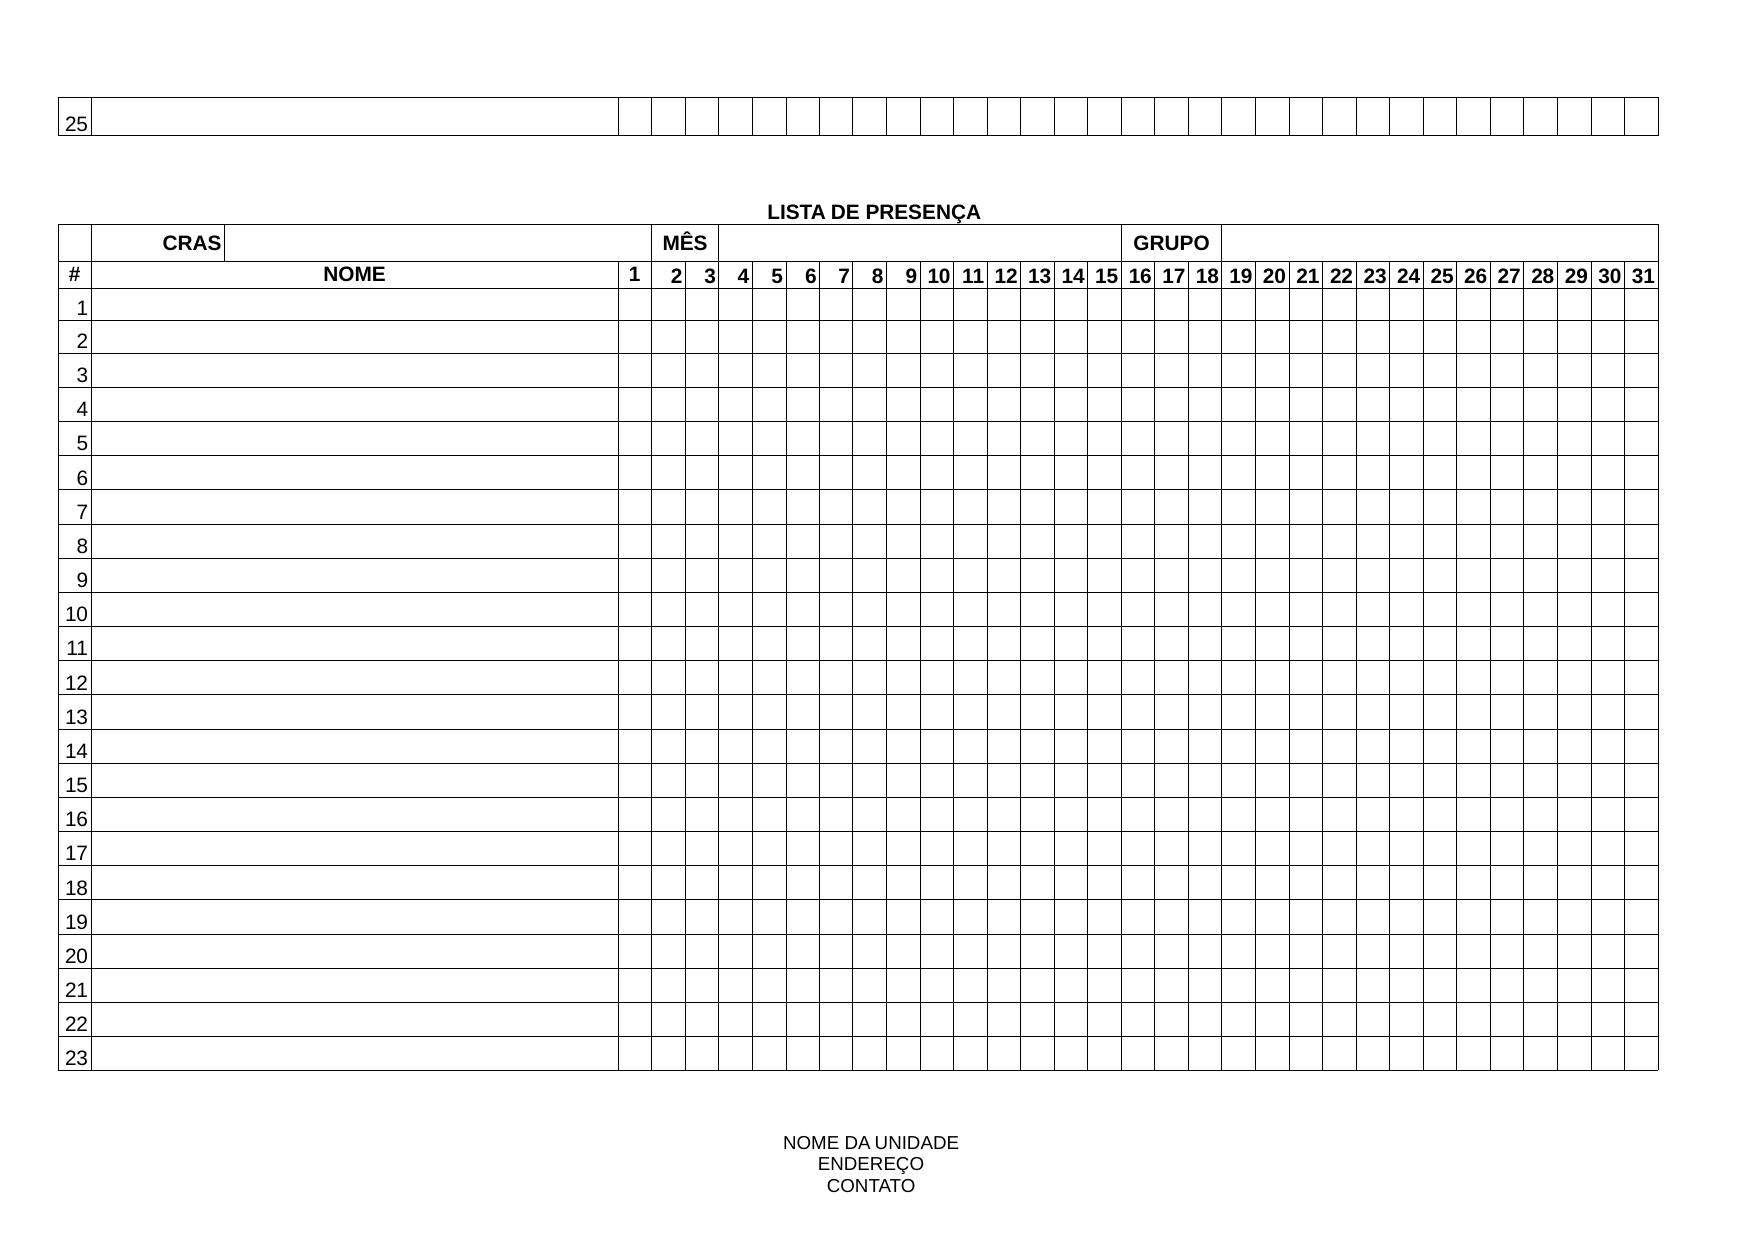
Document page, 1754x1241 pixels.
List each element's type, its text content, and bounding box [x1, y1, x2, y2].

table_cell [1625, 289, 1658, 320]
table_cell [1524, 98, 1557, 135]
table_cell 20 [59, 935, 91, 968]
table_cell [1055, 289, 1087, 320]
table_cell 19 [1222, 262, 1255, 287]
table_cell [1357, 490, 1389, 523]
table_cell [1625, 900, 1658, 933]
table_cell [92, 490, 618, 523]
table_cell [1424, 456, 1456, 489]
table_cell [1256, 900, 1289, 933]
table_cell [1457, 730, 1490, 763]
table_cell [887, 832, 920, 865]
table_cell [1055, 695, 1087, 728]
table_cell [719, 1037, 752, 1070]
table_cell [1290, 388, 1322, 421]
table_cell 2 [59, 321, 91, 353]
table_cell [1055, 490, 1087, 523]
table_cell [1457, 935, 1490, 968]
table_cell [92, 593, 618, 626]
table_cell [1122, 661, 1154, 694]
table_cell [1424, 321, 1456, 353]
table_cell [92, 661, 618, 694]
table_cell [1424, 1003, 1456, 1036]
table_cell [1357, 764, 1389, 797]
table_cell [1323, 832, 1356, 865]
table_cell [1088, 525, 1121, 558]
table_cell [820, 321, 852, 353]
table_cell [1592, 1037, 1624, 1070]
table_cell [1290, 866, 1322, 899]
table_cell [921, 559, 953, 592]
table_cell [1155, 935, 1188, 968]
table_cell [1021, 695, 1054, 728]
table_cell [887, 559, 920, 592]
table_cell [1189, 764, 1221, 797]
table_cell [619, 1037, 651, 1070]
table_cell [1088, 661, 1121, 694]
table_cell [719, 422, 752, 455]
table_cell [686, 456, 718, 489]
table_cell 8 [853, 262, 886, 287]
table_cell [853, 1003, 886, 1036]
table_cell [1189, 289, 1221, 320]
table_cell [652, 289, 685, 320]
table_cell [1524, 525, 1557, 558]
table_cell [1222, 289, 1255, 320]
table_cell [686, 98, 718, 135]
table_cell [853, 866, 886, 899]
table_cell [787, 798, 819, 831]
table_cell [1390, 832, 1423, 865]
table_cell [1491, 832, 1523, 865]
table_cell 12 [988, 262, 1020, 287]
table_cell 1 [59, 289, 91, 320]
table_cell [1021, 900, 1054, 933]
table_cell [1256, 559, 1289, 592]
table_cell [1323, 695, 1356, 728]
table_cell [1222, 525, 1255, 558]
table_cell [921, 969, 953, 1002]
table_cell [1122, 98, 1154, 135]
table_cell [921, 289, 953, 320]
table_cell [719, 456, 752, 489]
table_cell [1323, 354, 1356, 387]
table_cell [753, 695, 786, 728]
table_cell 17 [1155, 262, 1188, 287]
table_cell [1189, 593, 1221, 626]
table_cell 24 [1390, 262, 1423, 287]
table_cell [1323, 490, 1356, 523]
table_cell [954, 354, 987, 387]
table_cell [1323, 1037, 1356, 1070]
table_cell [1256, 935, 1289, 968]
table_cell [1122, 559, 1154, 592]
table_cell [619, 661, 651, 694]
table_cell [652, 866, 685, 899]
table_cell [719, 900, 752, 933]
table_cell [1290, 695, 1322, 728]
table_cell [787, 764, 819, 797]
table_cell [1323, 321, 1356, 353]
table_cell [1357, 98, 1389, 135]
table_cell [1424, 388, 1456, 421]
table_cell [1256, 764, 1289, 797]
table_cell [1625, 559, 1658, 592]
table_cell [1290, 354, 1322, 387]
table_cell [1122, 764, 1154, 797]
table_cell [1558, 832, 1591, 865]
table_cell [921, 798, 953, 831]
table_cell [820, 388, 852, 421]
table_cell [1357, 593, 1389, 626]
table_cell [686, 388, 718, 421]
table_cell [652, 900, 685, 933]
table_cell [1357, 354, 1389, 387]
table_cell [988, 832, 1020, 865]
table_cell [1155, 98, 1188, 135]
table_cell [1592, 98, 1624, 135]
table_cell [719, 764, 752, 797]
table_cell [1088, 456, 1121, 489]
table_cell [1055, 730, 1087, 763]
table_cell [1122, 593, 1154, 626]
table_cell [1558, 798, 1591, 831]
table_cell [787, 832, 819, 865]
table_cell [853, 456, 886, 489]
table_cell [1592, 422, 1624, 455]
table_cell [1457, 1003, 1490, 1036]
table_cell [1122, 289, 1154, 320]
table_cell [887, 1003, 920, 1036]
table_cell [1222, 593, 1255, 626]
table_cell [92, 695, 618, 728]
table_cell [1357, 525, 1389, 558]
table_cell [988, 490, 1020, 523]
table_cell [1592, 832, 1624, 865]
table_cell [954, 969, 987, 1002]
table_cell [1457, 490, 1490, 523]
table_cell 9 [59, 559, 91, 592]
table_cell [1424, 354, 1456, 387]
table_cell [1491, 559, 1523, 592]
table_cell [921, 661, 953, 694]
table_cell [921, 1003, 953, 1036]
table_cell [619, 1003, 651, 1036]
table_cell [1491, 289, 1523, 320]
table_cell [1189, 695, 1221, 728]
table_cell [652, 525, 685, 558]
table_cell [1055, 456, 1087, 489]
table_cell [1357, 627, 1389, 660]
table_cell [1122, 456, 1154, 489]
table_cell [1290, 321, 1322, 353]
table_cell [1625, 321, 1658, 353]
table_cell [686, 866, 718, 899]
table_cell [988, 1037, 1020, 1070]
table_cell [753, 525, 786, 558]
table_cell [887, 490, 920, 523]
table_cell [619, 764, 651, 797]
table_cell [1625, 866, 1658, 899]
table_cell [1457, 289, 1490, 320]
table_cell [1558, 354, 1591, 387]
table_cell [988, 98, 1020, 135]
table_cell [1189, 456, 1221, 489]
table_cell [753, 764, 786, 797]
table_cell [92, 1037, 618, 1070]
table_cell [1390, 354, 1423, 387]
table_cell [954, 695, 987, 728]
table_cell [820, 866, 852, 899]
table_cell [1390, 798, 1423, 831]
table_cell [1222, 321, 1255, 353]
table_cell [1222, 764, 1255, 797]
table_cell [1290, 98, 1322, 135]
table_cell [787, 935, 819, 968]
table_cell [652, 1003, 685, 1036]
table_cell [92, 627, 618, 660]
table_cell [1424, 490, 1456, 523]
table_cell CRAS [92, 225, 224, 261]
table_cell [887, 321, 920, 353]
table_cell [1357, 900, 1389, 933]
table_cell [1290, 764, 1322, 797]
table_cell [1088, 354, 1121, 387]
table_cell [887, 388, 920, 421]
table_cell [1122, 969, 1154, 1002]
table_cell [1021, 456, 1054, 489]
table_cell [1357, 321, 1389, 353]
table_cell [1088, 559, 1121, 592]
table_cell [1323, 661, 1356, 694]
table_cell [1088, 832, 1121, 865]
table_cell [988, 593, 1020, 626]
table_cell [652, 798, 685, 831]
table_cell [1021, 559, 1054, 592]
table_cell [1189, 935, 1221, 968]
table_cell [1189, 798, 1221, 831]
table_cell 3 [59, 354, 91, 387]
table_cell [1323, 422, 1356, 455]
table_cell 15 [59, 764, 91, 797]
table_cell [686, 695, 718, 728]
table_cell [1222, 695, 1255, 728]
table_cell 31 [1625, 262, 1658, 287]
table_cell [1323, 559, 1356, 592]
table_cell [1122, 422, 1154, 455]
table_cell [787, 900, 819, 933]
table_cell [954, 1037, 987, 1070]
table_cell [1055, 866, 1087, 899]
table_cell [1323, 456, 1356, 489]
table_cell [887, 661, 920, 694]
table_cell [820, 764, 852, 797]
table_cell [686, 559, 718, 592]
table_cell [1424, 1037, 1456, 1070]
table_cell [853, 559, 886, 592]
table_cell [1524, 456, 1557, 489]
table_cell [887, 695, 920, 728]
table_cell [92, 289, 618, 320]
table_cell [1592, 321, 1624, 353]
table_cell 6 [787, 262, 819, 287]
table_cell [1524, 559, 1557, 592]
table_cell [954, 1003, 987, 1036]
table_cell [652, 695, 685, 728]
table_cell 22 [59, 1003, 91, 1036]
table_cell [753, 866, 786, 899]
table_cell [1256, 661, 1289, 694]
table_cell [1021, 593, 1054, 626]
table_cell [820, 627, 852, 660]
table_cell [1222, 730, 1255, 763]
table_cell [619, 321, 651, 353]
table_cell [1457, 764, 1490, 797]
table_cell [1256, 1037, 1289, 1070]
table_cell [753, 456, 786, 489]
table_cell [1055, 764, 1087, 797]
table_cell [1155, 866, 1188, 899]
table_cell [887, 456, 920, 489]
table_cell [1088, 593, 1121, 626]
table_cell [1457, 321, 1490, 353]
table_cell [92, 388, 618, 421]
table_cell [787, 969, 819, 1002]
table_cell [1625, 354, 1658, 387]
table_cell [887, 627, 920, 660]
table_cell [1424, 900, 1456, 933]
table_cell [1222, 935, 1255, 968]
table_cell [1290, 661, 1322, 694]
table_cell [1122, 1003, 1154, 1036]
table_cell [753, 969, 786, 1002]
table_cell [753, 935, 786, 968]
table_cell [1524, 764, 1557, 797]
table_cell [1625, 798, 1658, 831]
table_cell [719, 1003, 752, 1036]
table_cell [753, 490, 786, 523]
table_cell [1055, 422, 1087, 455]
table_cell [1222, 969, 1255, 1002]
table_cell [921, 764, 953, 797]
table_cell [853, 935, 886, 968]
table_cell [921, 730, 953, 763]
table_cell [652, 730, 685, 763]
table_cell [921, 866, 953, 899]
table_cell [1189, 1037, 1221, 1070]
table_cell [1088, 627, 1121, 660]
table_cell [921, 935, 953, 968]
table_cell [719, 695, 752, 728]
table_cell [1424, 730, 1456, 763]
table_cell [1122, 695, 1154, 728]
table_cell [1390, 388, 1423, 421]
table_cell [1088, 900, 1121, 933]
table_cell [1424, 798, 1456, 831]
table_cell 23 [59, 1037, 91, 1070]
table_cell 21 [59, 969, 91, 1002]
table_cell [1155, 661, 1188, 694]
table_cell [1256, 98, 1289, 135]
table_cell [686, 422, 718, 455]
table_cell [1155, 730, 1188, 763]
table_cell [92, 935, 618, 968]
table_cell [1155, 593, 1188, 626]
table_cell [1055, 661, 1087, 694]
table_cell [1323, 98, 1356, 135]
table_cell [1491, 695, 1523, 728]
table_cell [1357, 730, 1389, 763]
table_cell [619, 525, 651, 558]
table_cell [1290, 969, 1322, 1002]
table_cell [1457, 354, 1490, 387]
table_cell [1189, 388, 1221, 421]
table_cell [1390, 935, 1423, 968]
table_cell [1558, 559, 1591, 592]
table_cell [921, 525, 953, 558]
table_cell [1424, 559, 1456, 592]
table_cell [1290, 422, 1322, 455]
table_cell [988, 764, 1020, 797]
table_cell [887, 730, 920, 763]
table_cell [820, 661, 852, 694]
table_cell [753, 354, 786, 387]
table_cell [719, 866, 752, 899]
table_cell [652, 354, 685, 387]
table_cell [1625, 1037, 1658, 1070]
table_cell [753, 388, 786, 421]
table_cell [1524, 832, 1557, 865]
table_cell 18 [1189, 262, 1221, 287]
table_cell [1323, 764, 1356, 797]
table_cell [820, 525, 852, 558]
table_cell [1055, 900, 1087, 933]
table_cell [1424, 627, 1456, 660]
table_cell [1088, 490, 1121, 523]
table_cell [686, 1037, 718, 1070]
table_cell [619, 798, 651, 831]
table_cell [1256, 490, 1289, 523]
table_cell [1357, 661, 1389, 694]
table_cell [619, 832, 651, 865]
table_cell [1055, 1003, 1087, 1036]
table_cell [921, 422, 953, 455]
table_cell 4 [59, 388, 91, 421]
table_cell [1558, 593, 1591, 626]
table_cell [719, 832, 752, 865]
table_cell [1021, 832, 1054, 865]
table_cell [1256, 730, 1289, 763]
table_cell [92, 969, 618, 1002]
table_cell [1491, 764, 1523, 797]
table_cell [1524, 388, 1557, 421]
table_cell [1122, 798, 1154, 831]
table_cell [1592, 456, 1624, 489]
table_cell [853, 354, 886, 387]
table_cell [1457, 969, 1490, 1002]
table_cell [92, 456, 618, 489]
table_cell [1323, 730, 1356, 763]
table_cell [619, 559, 651, 592]
table_cell [1625, 456, 1658, 489]
table_cell [1155, 525, 1188, 558]
table_cell [988, 900, 1020, 933]
table_cell [787, 627, 819, 660]
table_cell [1290, 798, 1322, 831]
table_cell [753, 661, 786, 694]
table_cell [1122, 490, 1154, 523]
table_cell [686, 935, 718, 968]
table_cell [59, 225, 91, 261]
table_cell [1189, 98, 1221, 135]
table_cell [1222, 1037, 1255, 1070]
table_cell [988, 866, 1020, 899]
table_cell [1457, 456, 1490, 489]
table_cell [1625, 593, 1658, 626]
table_cell [1524, 593, 1557, 626]
table_cell [1491, 935, 1523, 968]
table_cell [853, 730, 886, 763]
table_cell [1524, 730, 1557, 763]
table_cell [1021, 935, 1054, 968]
table_cell 23 [1357, 262, 1389, 287]
table_cell [853, 422, 886, 455]
table_cell [686, 525, 718, 558]
table_cell [1357, 1003, 1389, 1036]
table_cell [1222, 354, 1255, 387]
table_cell [1558, 866, 1591, 899]
table_cell [1524, 866, 1557, 899]
table_cell [988, 354, 1020, 387]
table_cell [619, 422, 651, 455]
table_cell [1390, 98, 1423, 135]
table_cell [1088, 798, 1121, 831]
table_cell [820, 559, 852, 592]
table_cell [1390, 969, 1423, 1002]
table_cell [988, 935, 1020, 968]
table_cell [719, 935, 752, 968]
table_cell 26 [1457, 262, 1490, 287]
table_cell [1357, 798, 1389, 831]
table_cell [1357, 422, 1389, 455]
table_cell 28 [1524, 262, 1557, 287]
table_cell [1558, 969, 1591, 1002]
table_cell [1189, 321, 1221, 353]
table_cell [1491, 1003, 1523, 1036]
table_cell [686, 354, 718, 387]
table_cell [1155, 422, 1188, 455]
table_cell [619, 866, 651, 899]
table_cell [988, 422, 1020, 455]
table_cell 22 [1323, 262, 1356, 287]
table_cell [1088, 388, 1121, 421]
table_cell [719, 321, 752, 353]
table_cell [1625, 490, 1658, 523]
table_cell [820, 98, 852, 135]
table_cell [686, 593, 718, 626]
table_cell [1457, 593, 1490, 626]
table_cell [1524, 1037, 1557, 1070]
table_cell [719, 490, 752, 523]
table_cell [719, 525, 752, 558]
table_cell [1524, 289, 1557, 320]
table_cell [1457, 866, 1490, 899]
table_cell [92, 900, 618, 933]
table_cell [1155, 354, 1188, 387]
table_cell [1390, 730, 1423, 763]
table_cell [787, 490, 819, 523]
table_cell [652, 661, 685, 694]
table_cell [92, 1003, 618, 1036]
table_cell [988, 695, 1020, 728]
table_cell [853, 695, 886, 728]
table_cell [1491, 798, 1523, 831]
table_cell [1055, 832, 1087, 865]
table_cell [1491, 661, 1523, 694]
table_cell [1290, 559, 1322, 592]
table_cell [787, 695, 819, 728]
table_cell [1088, 969, 1121, 1002]
table_cell [225, 225, 651, 261]
table_cell [1491, 730, 1523, 763]
table_cell [988, 289, 1020, 320]
table_cell [753, 832, 786, 865]
table_cell [954, 935, 987, 968]
table_cell 5 [753, 262, 786, 287]
table_cell [921, 98, 953, 135]
table_cell [921, 456, 953, 489]
table_cell [753, 627, 786, 660]
table_cell [921, 354, 953, 387]
table_cell [1524, 935, 1557, 968]
table_cell [1155, 490, 1188, 523]
table_cell [787, 866, 819, 899]
table_cell [1155, 798, 1188, 831]
table_cell [1592, 866, 1624, 899]
table_cell [1457, 98, 1490, 135]
table_cell [1021, 525, 1054, 558]
table_cell 13 [59, 695, 91, 728]
table_cell [887, 935, 920, 968]
table_cell [1625, 969, 1658, 1002]
table_cell [1256, 354, 1289, 387]
table_cell [853, 764, 886, 797]
table_cell [1256, 289, 1289, 320]
table_cell [686, 730, 718, 763]
table_cell [1122, 388, 1154, 421]
table_cell [1122, 730, 1154, 763]
table_cell 16 [59, 798, 91, 831]
table_cell [686, 832, 718, 865]
table_cell [1088, 321, 1121, 353]
table_cell [1357, 866, 1389, 899]
table_cell [92, 730, 618, 763]
table_cell [1088, 695, 1121, 728]
table_cell [619, 969, 651, 1002]
table_cell [1558, 900, 1591, 933]
table_cell [1055, 559, 1087, 592]
table_cell [619, 490, 651, 523]
table_cell [1357, 1037, 1389, 1070]
table_cell [921, 832, 953, 865]
table_cell [753, 559, 786, 592]
table_cell [1256, 866, 1289, 899]
table_cell [1424, 289, 1456, 320]
table_cell [1491, 1037, 1523, 1070]
table_cell [652, 388, 685, 421]
table_cell [853, 832, 886, 865]
table_cell [853, 388, 886, 421]
table_cell [1323, 1003, 1356, 1036]
table_cell [92, 559, 618, 592]
table_cell [1256, 798, 1289, 831]
table_cell [1189, 422, 1221, 455]
table_cell [1390, 490, 1423, 523]
table_cell [652, 422, 685, 455]
table_cell 16 [1122, 262, 1154, 287]
table_cell [686, 969, 718, 1002]
table_cell 6 [59, 456, 91, 489]
table_cell 11 [59, 627, 91, 660]
table_cell [1189, 525, 1221, 558]
table_cell [1189, 730, 1221, 763]
table_cell [1592, 730, 1624, 763]
table_cell [1357, 935, 1389, 968]
table_cell [1155, 695, 1188, 728]
table_cell [787, 422, 819, 455]
table_cell [921, 900, 953, 933]
table_cell [988, 559, 1020, 592]
table_cell [787, 1003, 819, 1036]
table_cell [988, 525, 1020, 558]
table_cell # [59, 262, 91, 287]
table_cell 25 [1424, 262, 1456, 287]
table_cell [1290, 627, 1322, 660]
table_cell 10 [921, 262, 953, 287]
table_cell [1491, 627, 1523, 660]
table_cell [820, 422, 852, 455]
table_cell [887, 1037, 920, 1070]
table_cell [1055, 525, 1087, 558]
table_cell [853, 1037, 886, 1070]
table_cell [619, 98, 651, 135]
table_cell [1592, 289, 1624, 320]
table_cell [1424, 695, 1456, 728]
table_cell [1625, 695, 1658, 728]
table_cell 29 [1558, 262, 1591, 287]
table_cell [1592, 593, 1624, 626]
table_cell [1592, 490, 1624, 523]
table_cell [1256, 627, 1289, 660]
table_cell [719, 289, 752, 320]
table_cell [1390, 695, 1423, 728]
table_cell [686, 798, 718, 831]
table_cell [686, 490, 718, 523]
table_cell [820, 456, 852, 489]
table_cell 14 [1055, 262, 1087, 287]
table_cell [619, 593, 651, 626]
table_cell [753, 593, 786, 626]
table_cell [820, 593, 852, 626]
table_cell [887, 354, 920, 387]
table_cell [853, 798, 886, 831]
table_cell [1558, 388, 1591, 421]
table_cell [1122, 627, 1154, 660]
table_cell [1222, 900, 1255, 933]
table_cell [1625, 764, 1658, 797]
table_cell [1290, 935, 1322, 968]
table_cell [853, 289, 886, 320]
table_cell [1290, 593, 1322, 626]
table_cell [988, 798, 1020, 831]
table_cell [1491, 593, 1523, 626]
table_cell [1021, 866, 1054, 899]
table_cell [1390, 289, 1423, 320]
table_cell 14 [59, 730, 91, 763]
table_cell [1625, 627, 1658, 660]
table_cell [988, 388, 1020, 421]
table_cell [1491, 866, 1523, 899]
table_header LISTA DE PRESENÇA [91, 193, 1658, 224]
table_cell GRUPO [1122, 225, 1221, 261]
table_cell [1491, 969, 1523, 1002]
table_cell [1155, 1037, 1188, 1070]
table_cell [1021, 490, 1054, 523]
table_cell [1357, 388, 1389, 421]
table_cell [954, 490, 987, 523]
table_cell [1256, 593, 1289, 626]
table_cell [1390, 559, 1423, 592]
table_cell [619, 354, 651, 387]
table_cell [1625, 388, 1658, 421]
table_cell [1323, 525, 1356, 558]
table_cell [652, 764, 685, 797]
table_cell [1592, 798, 1624, 831]
table_cell [1357, 832, 1389, 865]
table_cell [1390, 627, 1423, 660]
table_cell [954, 422, 987, 455]
table_cell [619, 935, 651, 968]
table_cell [686, 289, 718, 320]
table_cell [1189, 490, 1221, 523]
table_cell [1256, 832, 1289, 865]
table_cell [1021, 661, 1054, 694]
table_cell [719, 627, 752, 660]
table_cell [1222, 661, 1255, 694]
table_cell [1021, 969, 1054, 1002]
table_cell [1491, 525, 1523, 558]
table_cell [1592, 559, 1624, 592]
table_cell [820, 730, 852, 763]
table_cell [619, 900, 651, 933]
table_cell [1390, 900, 1423, 933]
table_cell [820, 289, 852, 320]
table_cell [1155, 969, 1188, 1002]
table_cell [921, 1037, 953, 1070]
table_cell [787, 388, 819, 421]
table_cell [1055, 1037, 1087, 1070]
table_cell [887, 593, 920, 626]
table_cell 8 [59, 525, 91, 558]
table_cell [887, 866, 920, 899]
table_cell [1256, 388, 1289, 421]
table_cell [1323, 935, 1356, 968]
table_cell [1088, 935, 1121, 968]
table_cell [921, 490, 953, 523]
table_cell [1122, 321, 1154, 353]
table_cell [1055, 969, 1087, 1002]
table_cell [1524, 1003, 1557, 1036]
table_cell [1424, 969, 1456, 1002]
table_cell [1424, 661, 1456, 694]
table_cell [1457, 1037, 1490, 1070]
table_cell [1323, 900, 1356, 933]
table_cell [1256, 456, 1289, 489]
table_cell [1558, 627, 1591, 660]
table_cell [1155, 764, 1188, 797]
table_cell [1457, 559, 1490, 592]
table_cell [619, 456, 651, 489]
table_cell [1457, 695, 1490, 728]
table_cell [1323, 289, 1356, 320]
table_cell [1424, 866, 1456, 899]
table_cell [753, 289, 786, 320]
table_cell [887, 422, 920, 455]
table_cell [1021, 98, 1054, 135]
table_cell [1021, 798, 1054, 831]
table_cell [1055, 798, 1087, 831]
table_cell [787, 98, 819, 135]
table_cell [1088, 98, 1121, 135]
table_cell [92, 798, 618, 831]
table_cell [1222, 1003, 1255, 1036]
table_cell 13 [1021, 262, 1054, 287]
table_cell [1155, 289, 1188, 320]
table_cell [1558, 935, 1591, 968]
table_cell [686, 900, 718, 933]
table_cell [853, 969, 886, 1002]
table_cell [787, 730, 819, 763]
table_cell [820, 935, 852, 968]
table_cell [652, 559, 685, 592]
table_cell [1592, 525, 1624, 558]
table_cell [954, 866, 987, 899]
table_cell [1592, 661, 1624, 694]
table_cell [954, 661, 987, 694]
table_cell [1390, 593, 1423, 626]
table_cell [1222, 559, 1255, 592]
table_cell [619, 388, 651, 421]
table_cell [887, 289, 920, 320]
table_cell [820, 490, 852, 523]
table_cell [853, 900, 886, 933]
table_cell [887, 525, 920, 558]
table_cell [1457, 798, 1490, 831]
table_cell [1558, 490, 1591, 523]
table_cell [1357, 289, 1389, 320]
table_cell [1558, 289, 1591, 320]
table_cell [1222, 388, 1255, 421]
table_cell [1256, 525, 1289, 558]
table_cell [1222, 798, 1255, 831]
table_cell [1088, 730, 1121, 763]
table_cell 30 [1592, 262, 1624, 287]
table_cell [1491, 354, 1523, 387]
table_cell [1189, 866, 1221, 899]
table_cell [753, 422, 786, 455]
table_cell [1524, 798, 1557, 831]
table_cell [988, 661, 1020, 694]
table_cell 12 [59, 661, 91, 694]
table_cell [1256, 1003, 1289, 1036]
table_cell [1189, 900, 1221, 933]
table_cell [1457, 661, 1490, 694]
table_cell [853, 525, 886, 558]
table_cell [652, 1037, 685, 1070]
table_cell [753, 98, 786, 135]
table_cell [1457, 422, 1490, 455]
table_cell [1625, 832, 1658, 865]
table_cell [1357, 695, 1389, 728]
table_cell [820, 354, 852, 387]
table_cell 27 [1491, 262, 1523, 287]
table_cell [1222, 456, 1255, 489]
table_cell [1222, 627, 1255, 660]
table_cell [1625, 422, 1658, 455]
table_cell [1592, 627, 1624, 660]
table_cell [652, 321, 685, 353]
table_cell [1424, 935, 1456, 968]
table_cell [1524, 900, 1557, 933]
table_cell [1491, 388, 1523, 421]
table_cell [853, 321, 886, 353]
table_cell [652, 969, 685, 1002]
table_cell [1424, 832, 1456, 865]
table_cell [1424, 422, 1456, 455]
table_cell [1189, 832, 1221, 865]
table_cell [719, 225, 1121, 261]
table_cell [619, 627, 651, 660]
table_cell [1592, 388, 1624, 421]
table_cell [1055, 593, 1087, 626]
table_cell [1558, 525, 1591, 558]
table_cell [921, 593, 953, 626]
table_cell [719, 559, 752, 592]
table_cell [686, 1003, 718, 1036]
table_cell [1524, 422, 1557, 455]
table_cell [1558, 764, 1591, 797]
table_cell [921, 695, 953, 728]
table_cell [1222, 98, 1255, 135]
table_cell [719, 593, 752, 626]
table_cell [1122, 354, 1154, 387]
table_cell [1189, 354, 1221, 387]
table_cell [1055, 98, 1087, 135]
table_cell [1122, 1037, 1154, 1070]
table_cell [954, 832, 987, 865]
table_cell [787, 289, 819, 320]
table_cell [1390, 1003, 1423, 1036]
table_cell [1122, 900, 1154, 933]
table_cell 3 [686, 262, 718, 287]
table_cell [1524, 321, 1557, 353]
table_cell [1323, 969, 1356, 1002]
table_cell [1290, 456, 1322, 489]
table_cell [92, 354, 618, 387]
table_cell [1491, 321, 1523, 353]
table_cell [1558, 321, 1591, 353]
table_cell [1088, 1037, 1121, 1070]
table_cell [1088, 422, 1121, 455]
table_cell [1357, 559, 1389, 592]
table_cell [1390, 661, 1423, 694]
table_cell [1256, 321, 1289, 353]
table_cell [1055, 354, 1087, 387]
table_cell [853, 661, 886, 694]
table_cell [1290, 1037, 1322, 1070]
table_cell [92, 764, 618, 797]
table_cell [887, 798, 920, 831]
table_cell [1524, 969, 1557, 1002]
table_cell [719, 98, 752, 135]
table_cell [652, 593, 685, 626]
table_cell [1122, 935, 1154, 968]
table_cell [1189, 969, 1221, 1002]
table_cell [1088, 764, 1121, 797]
table_cell [719, 354, 752, 387]
table_cell 25 [59, 98, 91, 135]
table_cell [1055, 935, 1087, 968]
table_cell [652, 832, 685, 865]
table_cell [1424, 98, 1456, 135]
table_cell [1323, 627, 1356, 660]
table_cell 19 [59, 900, 91, 933]
table_cell [820, 832, 852, 865]
table_cell [1323, 866, 1356, 899]
table_cell [820, 969, 852, 1002]
table_cell [1155, 900, 1188, 933]
table_cell [619, 289, 651, 320]
table_cell [1390, 866, 1423, 899]
table_cell [1088, 1003, 1121, 1036]
table_cell 7 [59, 490, 91, 523]
table_cell [853, 593, 886, 626]
table_cell NOME [92, 262, 618, 287]
table_cell [92, 866, 618, 899]
table_cell [988, 1003, 1020, 1036]
table_cell [1491, 98, 1523, 135]
table_cell [686, 661, 718, 694]
table_cell [853, 490, 886, 523]
table_cell [1122, 525, 1154, 558]
table_cell [1290, 730, 1322, 763]
table_cell [787, 593, 819, 626]
table_cell [787, 354, 819, 387]
table_cell [1592, 935, 1624, 968]
table_cell [1592, 900, 1624, 933]
table_cell [1357, 969, 1389, 1002]
table_cell [652, 456, 685, 489]
table_cell [1021, 289, 1054, 320]
table_cell [1122, 866, 1154, 899]
table_cell [1457, 525, 1490, 558]
table_cell [1222, 225, 1658, 261]
table_cell [853, 627, 886, 660]
table_cell [753, 321, 786, 353]
table_cell [1155, 456, 1188, 489]
table_cell [92, 832, 618, 865]
table_cell [1021, 422, 1054, 455]
table_cell [652, 490, 685, 523]
table_cell [787, 1037, 819, 1070]
table_cell 21 [1290, 262, 1322, 287]
table_cell [1457, 627, 1490, 660]
table_cell [1189, 559, 1221, 592]
table_cell [1558, 1003, 1591, 1036]
table_cell [954, 525, 987, 558]
table_cell [753, 798, 786, 831]
table_cell [1424, 525, 1456, 558]
table_cell [1558, 730, 1591, 763]
table_cell [1424, 593, 1456, 626]
table_cell [1491, 456, 1523, 489]
table_cell [1290, 900, 1322, 933]
table_cell [887, 969, 920, 1002]
table_cell [853, 98, 886, 135]
table_cell [1323, 593, 1356, 626]
table_cell [954, 730, 987, 763]
table_cell 15 [1088, 262, 1121, 287]
table_cell [787, 456, 819, 489]
table_cell [954, 798, 987, 831]
table_cell [1055, 627, 1087, 660]
table_cell [1222, 490, 1255, 523]
table_cell [1323, 798, 1356, 831]
table_cell 4 [719, 262, 752, 287]
table_cell [619, 730, 651, 763]
table_cell [1457, 832, 1490, 865]
table_cell 20 [1256, 262, 1289, 287]
table_cell [1189, 661, 1221, 694]
table_cell [921, 321, 953, 353]
table_cell [954, 559, 987, 592]
table_cell [1625, 661, 1658, 694]
table_cell [1055, 388, 1087, 421]
table_cell [1290, 832, 1322, 865]
table_cell [1323, 388, 1356, 421]
table_cell 18 [59, 866, 91, 899]
table_cell [1256, 695, 1289, 728]
table_cell [1558, 98, 1591, 135]
table_cell [753, 900, 786, 933]
table_cell [92, 98, 618, 135]
table_cell [787, 559, 819, 592]
table_cell [954, 388, 987, 421]
table_cell [1592, 695, 1624, 728]
table_cell [1625, 525, 1658, 558]
table_cell [1390, 525, 1423, 558]
table_cell 1 [619, 262, 651, 287]
table_cell [1155, 627, 1188, 660]
table_cell [1625, 730, 1658, 763]
table_cell [1424, 764, 1456, 797]
table_cell [954, 98, 987, 135]
table_cell [1055, 321, 1087, 353]
table_cell [954, 627, 987, 660]
table_cell [988, 969, 1020, 1002]
table_cell [1491, 900, 1523, 933]
table_cell [92, 422, 618, 455]
table_cell [1592, 354, 1624, 387]
table_cell [1290, 525, 1322, 558]
table_cell [1222, 832, 1255, 865]
table_cell [1155, 321, 1188, 353]
table_cell [652, 935, 685, 968]
table_cell [1088, 866, 1121, 899]
table_cell [652, 627, 685, 660]
table_cell [686, 627, 718, 660]
table_cell [1021, 1037, 1054, 1070]
table_cell [1592, 969, 1624, 1002]
table_cell [1021, 764, 1054, 797]
table_cell [1122, 832, 1154, 865]
table_cell [1558, 695, 1591, 728]
table_cell [1524, 661, 1557, 694]
table_cell [954, 764, 987, 797]
table_cell [988, 456, 1020, 489]
table_cell [719, 969, 752, 1002]
table_cell [1625, 935, 1658, 968]
table_cell 2 [652, 262, 685, 287]
table_cell [92, 321, 618, 353]
table_cell [1222, 422, 1255, 455]
table_cell [820, 695, 852, 728]
table_cell [1290, 1003, 1322, 1036]
table_cell [787, 525, 819, 558]
table_cell [1491, 422, 1523, 455]
table_cell [92, 525, 618, 558]
table_cell [887, 900, 920, 933]
table_cell [1390, 764, 1423, 797]
table_cell [686, 764, 718, 797]
table_cell [1021, 1003, 1054, 1036]
table_cell [887, 764, 920, 797]
table_cell [820, 900, 852, 933]
table_cell [753, 730, 786, 763]
table_header [58, 193, 91, 224]
table_cell [988, 730, 1020, 763]
table_cell [1256, 422, 1289, 455]
table_cell 10 [59, 593, 91, 626]
table_cell [1189, 627, 1221, 660]
table_cell [1457, 388, 1490, 421]
table_cell [1357, 456, 1389, 489]
table_cell [719, 798, 752, 831]
table_cell [1189, 1003, 1221, 1036]
table_cell [954, 900, 987, 933]
table_cell [1524, 354, 1557, 387]
table_cell [1021, 388, 1054, 421]
table_cell [1256, 969, 1289, 1002]
table_cell [1558, 456, 1591, 489]
table_cell [820, 1037, 852, 1070]
table_cell [619, 695, 651, 728]
table_cell 17 [59, 832, 91, 865]
table_cell [1390, 1037, 1423, 1070]
table_cell [820, 1003, 852, 1036]
table_cell [887, 98, 920, 135]
table_cell [719, 661, 752, 694]
table_cell [686, 321, 718, 353]
table_cell [1155, 1003, 1188, 1036]
table_cell [988, 627, 1020, 660]
table_cell [1524, 695, 1557, 728]
table_cell [1558, 661, 1591, 694]
table_cell [652, 98, 685, 135]
table_cell [1021, 354, 1054, 387]
table_cell [820, 798, 852, 831]
table_cell [719, 388, 752, 421]
table_cell [988, 321, 1020, 353]
table_cell [1592, 764, 1624, 797]
table_cell [1088, 289, 1121, 320]
table_cell [753, 1003, 786, 1036]
table_cell 9 [887, 262, 920, 287]
table_cell [1524, 627, 1557, 660]
table_cell [1558, 1037, 1591, 1070]
table_cell [753, 1037, 786, 1070]
table_cell [1021, 730, 1054, 763]
table_cell [1155, 559, 1188, 592]
table_cell [1390, 456, 1423, 489]
table_cell [1390, 321, 1423, 353]
table_cell [954, 593, 987, 626]
table_cell 5 [59, 422, 91, 455]
table_cell 11 [954, 262, 987, 287]
table_cell [1524, 490, 1557, 523]
table_cell [1390, 422, 1423, 455]
table_cell MÊS [652, 225, 718, 261]
table_cell [1592, 1003, 1624, 1036]
table_cell [954, 321, 987, 353]
table_cell [1625, 98, 1658, 135]
table_cell 7 [820, 262, 852, 287]
table_cell [1222, 866, 1255, 899]
table_cell [1290, 490, 1322, 523]
table_cell [1155, 388, 1188, 421]
table_cell [954, 289, 987, 320]
table_cell [1457, 900, 1490, 933]
table_cell [787, 321, 819, 353]
table_cell [1558, 422, 1591, 455]
table_cell [1625, 1003, 1658, 1036]
table_cell [1491, 490, 1523, 523]
table_cell [1021, 321, 1054, 353]
table_cell [1290, 289, 1322, 320]
table_cell [1155, 832, 1188, 865]
table_cell [719, 730, 752, 763]
table_cell [1021, 627, 1054, 660]
table_cell [921, 627, 953, 660]
table_cell [787, 661, 819, 694]
table_cell [921, 388, 953, 421]
table_cell [954, 456, 987, 489]
